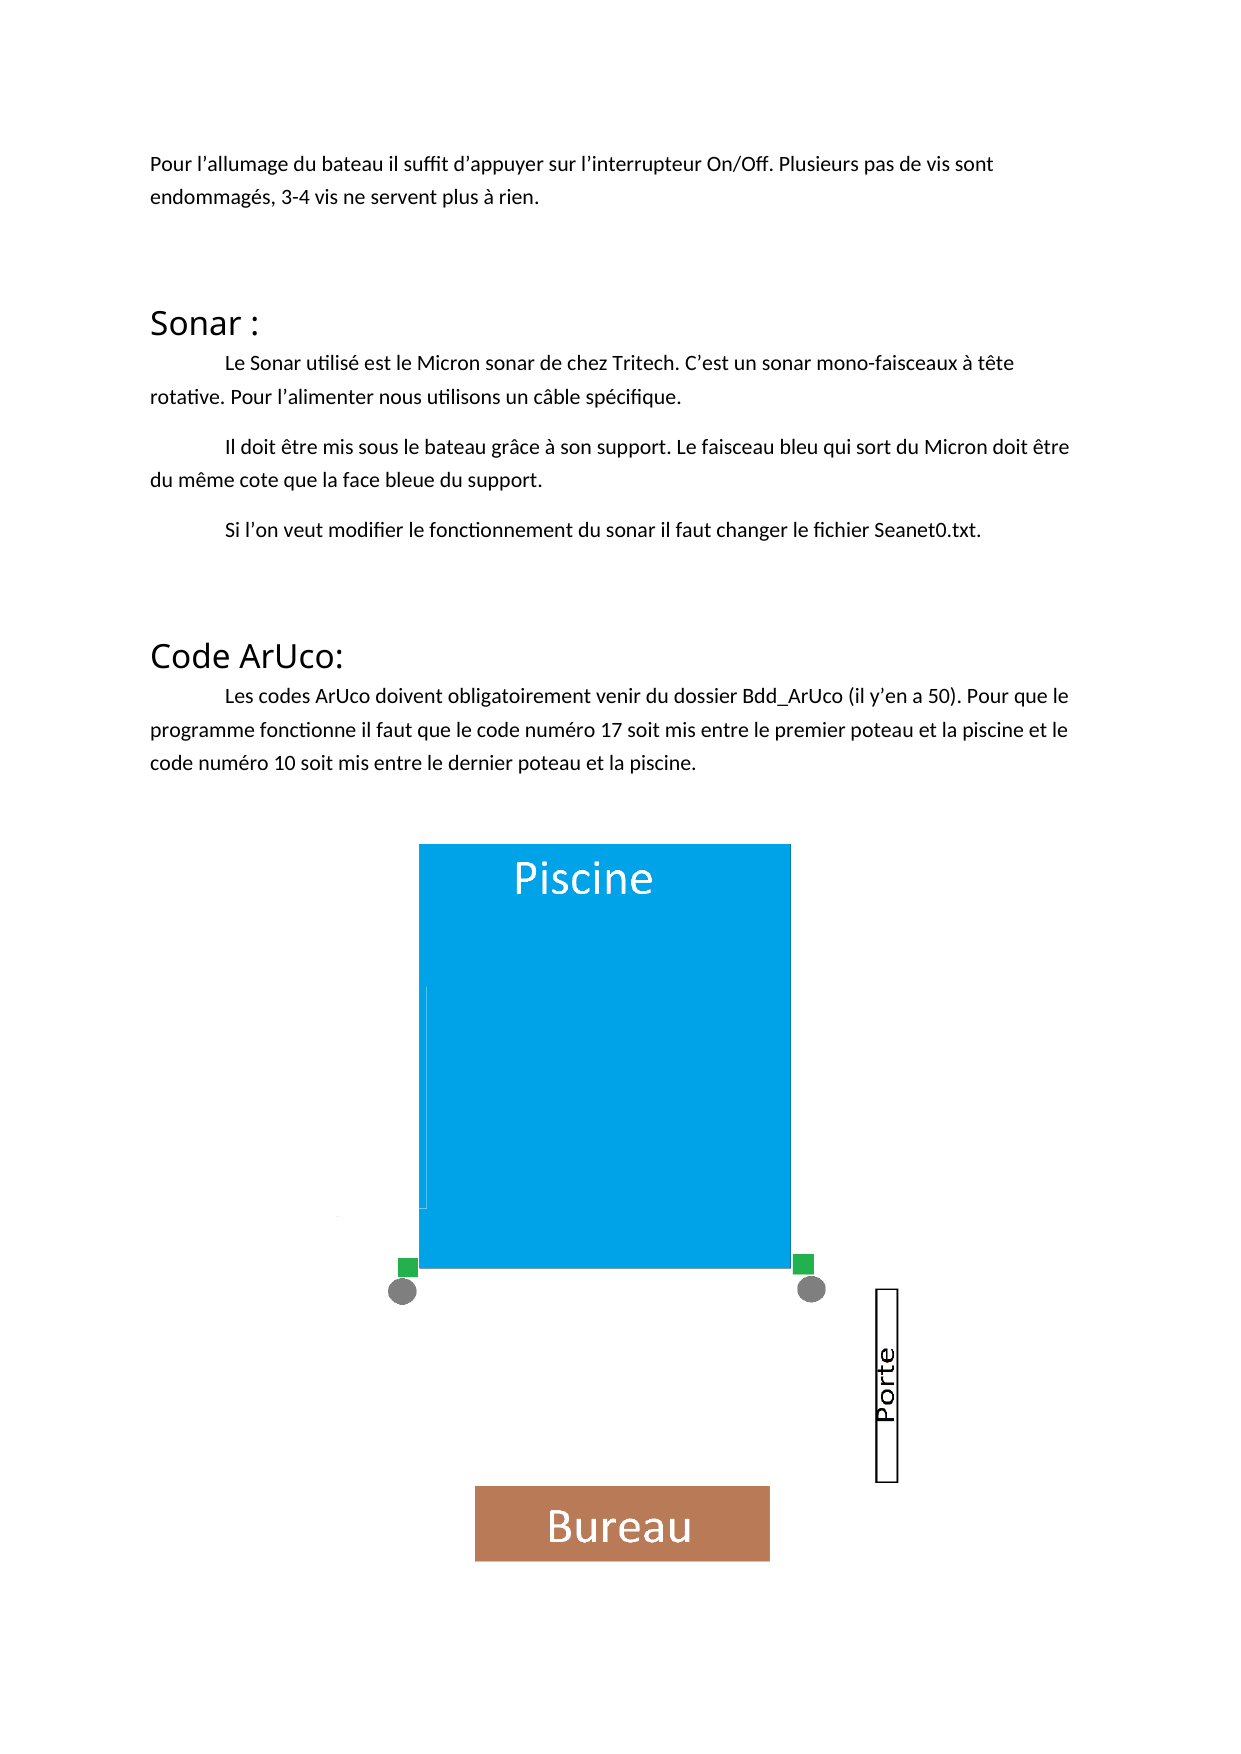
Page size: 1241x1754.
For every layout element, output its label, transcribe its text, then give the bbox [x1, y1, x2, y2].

subtitle Sonar : [150, 300, 1090, 345]
subtitle Code ArUco: [150, 633, 1090, 678]
text Si l’on veut modifier le fonctionnement du sonar il faut changer le fichier Seanet0.txt. [150, 516, 1090, 543]
text Il doit être mis sous le bateau grâce à son support. Le faisceau bleu qui sort du Micron doit être du même cote que la face bleue du support. [150, 433, 1090, 493]
text Le Sonar utilisé est le Micron sonar de chez Tritech. C’est un sonar mono-faisceaux à tête rotative. Pour l’alimenter nous utilisons un câble spécifique. [150, 349, 1090, 409]
text Pour l’allumage du bateau il suffit d’appuyer sur l’interrupteur On/Off. Plusieurs pas de vis sont endommagés, 3-4 vis ne servent plus à rien. [150, 150, 1090, 210]
text Les codes ArUco doivent obligatoirement venir du dossier Bdd_ArUco (il y’en a 50). Pour que le programme fonctionne il faut que le code numéro 17 soit mis entre le premier poteau et la piscine et le code numéro 10 soit mis entre le dernier poteau et la piscine. [150, 682, 1090, 776]
